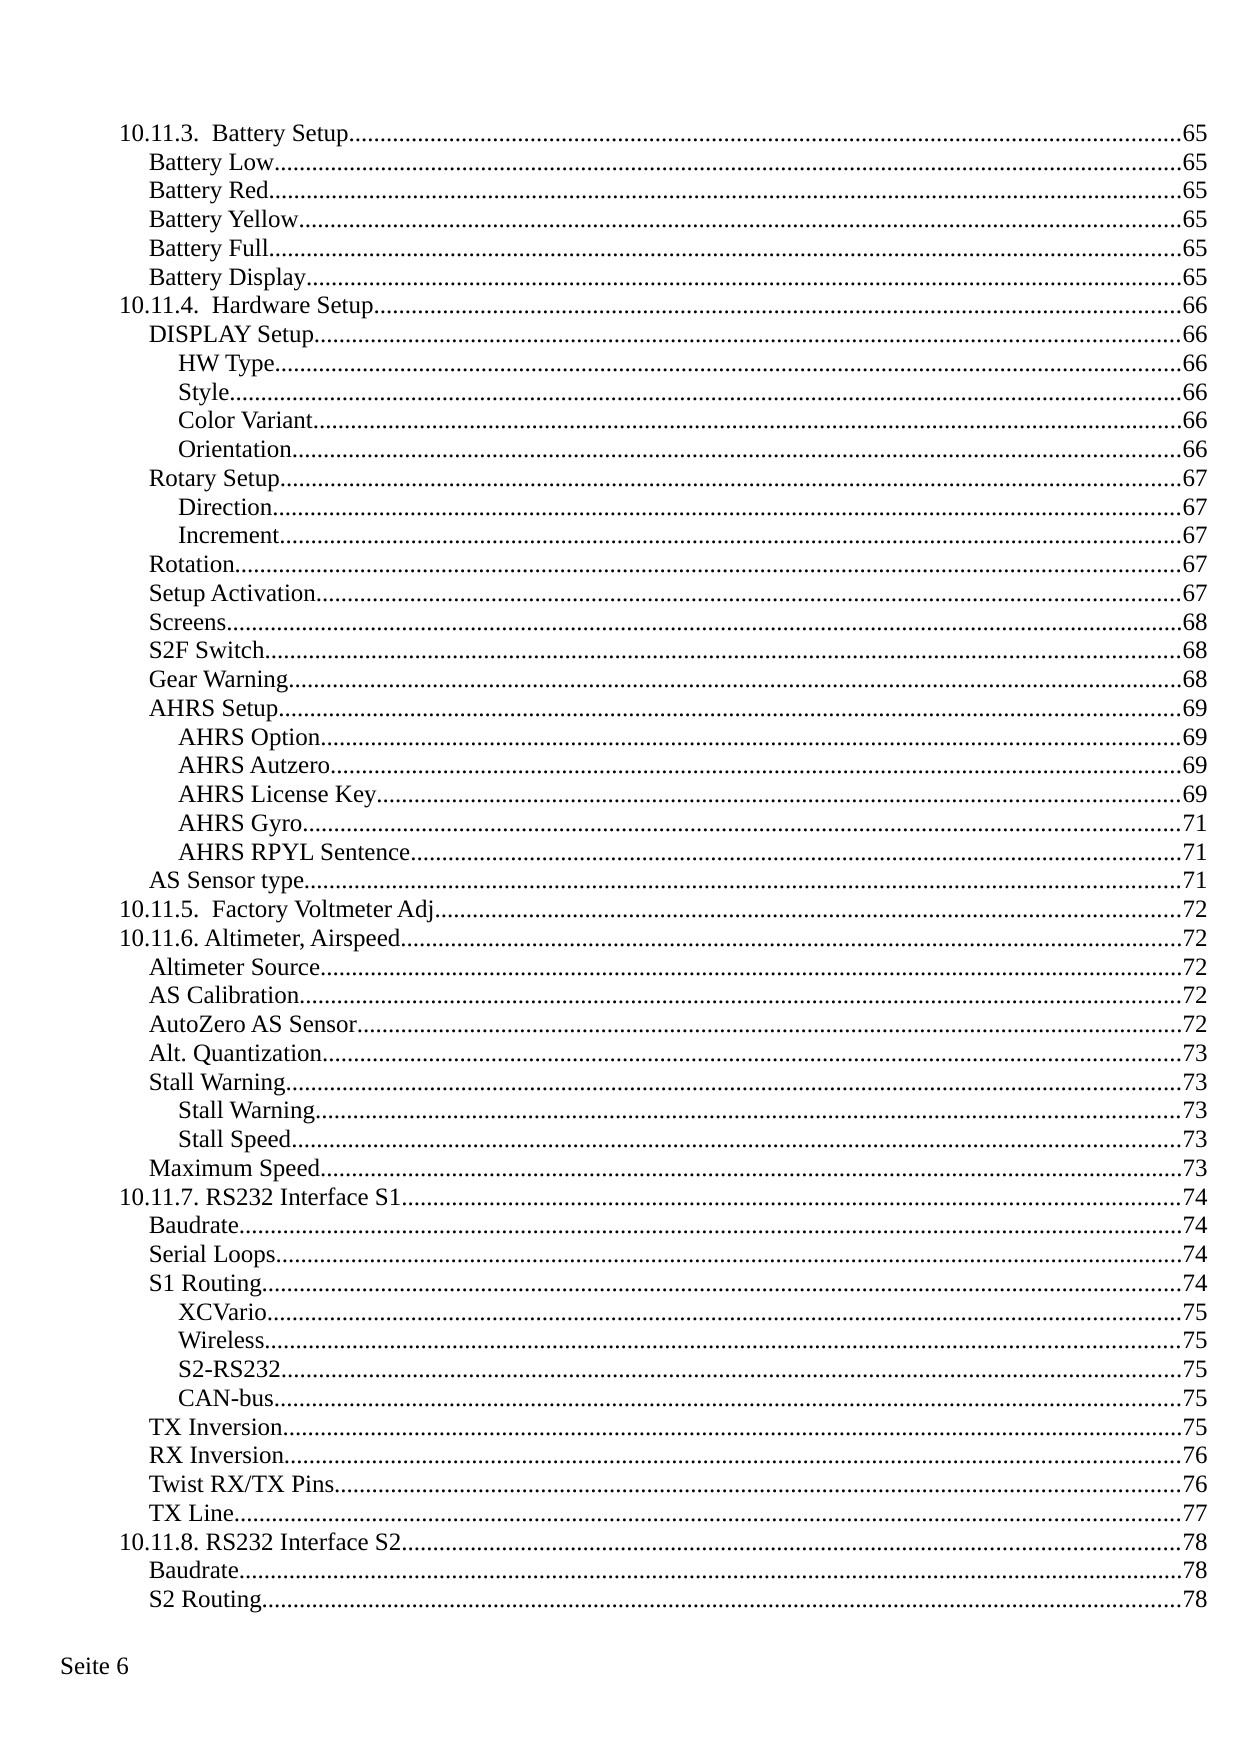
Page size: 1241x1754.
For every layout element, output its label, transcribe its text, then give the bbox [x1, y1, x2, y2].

text Baudrate 78 [148, 1556, 1207, 1584]
text Battery Display 65 [148, 262, 1207, 291]
text S1 Routing 74 [148, 1268, 1207, 1297]
text AHRS Gyro 71 [178, 808, 1207, 837]
text 10.11.8. RS232 Interface S2 78 [119, 1527, 1207, 1556]
text 10.11.5. Factory Voltmeter Adj 72 [119, 894, 1207, 923]
text Stall Speed 73 [178, 1124, 1207, 1153]
text Stall Warning 73 [178, 1096, 1207, 1124]
text HW Type 66 [178, 348, 1207, 377]
text Twist RX/TX Pins 76 [148, 1469, 1207, 1498]
text Battery Full 65 [148, 233, 1207, 262]
text S2-RS232 75 [178, 1354, 1207, 1383]
text Gear Warning 68 [148, 664, 1207, 693]
text TX Inversion 75 [148, 1412, 1207, 1441]
text DISPLAY Setup 66 [148, 319, 1207, 348]
text AHRS Autzero 69 [178, 751, 1207, 779]
text Baudrate 74 [148, 1211, 1207, 1239]
text Maximum Speed 73 [148, 1153, 1207, 1182]
text 10.11.7. RS232 Interface S1 74 [119, 1182, 1207, 1211]
text Rotary Setup 67 [148, 463, 1207, 492]
text Setup Activation 67 [148, 578, 1207, 607]
text AHRS License Key 69 [178, 779, 1207, 808]
text XCVario 75 [178, 1297, 1207, 1326]
text Direction 67 [178, 492, 1207, 521]
text 10.11.6. Altimeter, Airspeed 72 [119, 923, 1207, 952]
text AHRS Option 69 [178, 722, 1207, 751]
text Battery Yellow 65 [148, 204, 1207, 233]
text Stall Warning 73 [148, 1067, 1207, 1096]
text S2F Switch 68 [148, 636, 1207, 664]
text 10.11.4. Hardware Setup 66 [119, 291, 1207, 319]
text Battery Low 65 [148, 147, 1207, 176]
text Color Variant 66 [178, 406, 1207, 434]
text Altimeter Source 72 [148, 952, 1207, 981]
text AHRS Setup 69 [148, 693, 1207, 722]
text 10.11.3. Battery Setup 65 [119, 118, 1207, 147]
text AS Sensor type 71 [148, 866, 1207, 894]
text AHRS RPYL Sentence 71 [178, 837, 1207, 866]
text Wireless 75 [178, 1326, 1207, 1354]
text CAN-bus 75 [178, 1383, 1207, 1412]
text AS Calibration 72 [148, 981, 1207, 1009]
text Rotation 67 [148, 549, 1207, 578]
text Screens 68 [148, 607, 1207, 636]
text S2 Routing 78 [148, 1584, 1207, 1613]
text AutoZero AS Sensor 72 [148, 1009, 1207, 1038]
text Increment 67 [178, 521, 1207, 549]
text Battery Red 65 [148, 176, 1207, 204]
text RX Inversion 76 [148, 1441, 1207, 1469]
text Orientation 66 [178, 434, 1207, 463]
text Alt. Quantization 73 [148, 1038, 1207, 1067]
text TX Line 77 [148, 1498, 1207, 1527]
text Serial Loops 74 [148, 1239, 1207, 1268]
text Style 66 [178, 377, 1207, 406]
